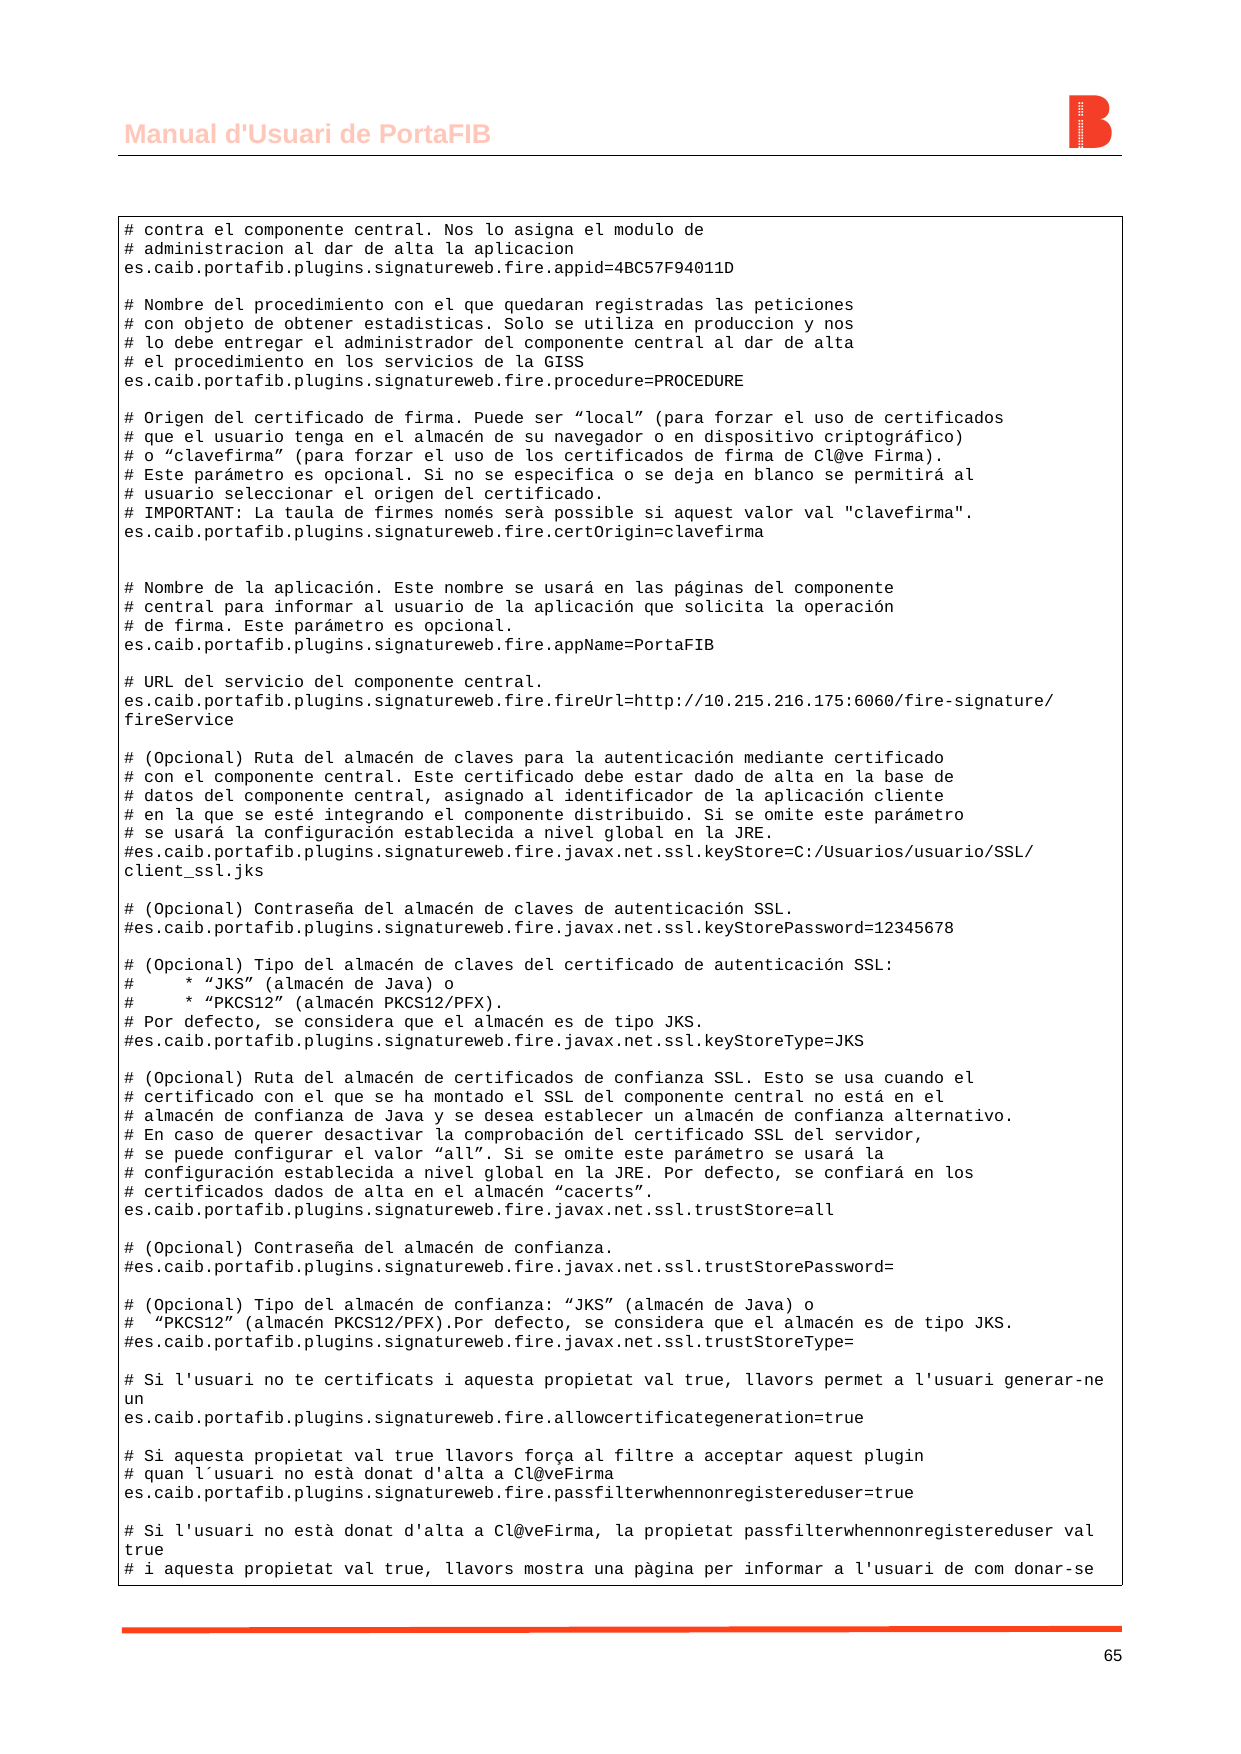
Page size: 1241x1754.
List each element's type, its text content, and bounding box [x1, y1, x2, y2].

picture [1063, 94, 1117, 150]
table_header # contra el componente central. Nos lo asigna el modulo de # administracion al dar de alta la aplicacion es.caib.portafib.plugins.signatureweb.fire.appid=4BC57F94011D # Nombre del procedimiento con el que quedaran registradas las peticiones # con objeto de obtener estadisticas. Solo se utiliza en produccion y nos # lo debe entregar el administrador del componente central al dar de alta # el procedimiento en los servicios de la GISS es.caib.portafib.plugins.signatureweb.fire.procedure=PROCEDURE # Origen del certificado de firma. Puede ser “local” (para forzar el uso de certificados # que el usuario tenga en el almacén de su navegador o en dispositivo criptográfico) # o “clavefirma” (para forzar el uso de los certificados de firma de Cl@ve Firma). # Este parámetro es opcional. Si no se especifica o se deja en blanco se permitirá al # usuario seleccionar el origen del certificado. # IMPORTANT: La taula de firmes només serà possible si aquest valor val "clavefirma". es.caib.portafib.plugins.signatureweb.fire.certOrigin=clavefirma # Nombre de la aplicación. Este nombre se usará en las páginas del componente # central para informar al usuario de la aplicación que solicita la operación # de firma. Este parámetro es opcional. es.caib.portafib.plugins.signatureweb.fire.appName=PortaFIB # URL del servicio del componente central. es.caib.portafib.plugins.signatureweb.fire.fireUrl=http://10.215.216.175:6060/fire-signature/fireService # (Opcional) Ruta del almacén de claves para la autenticación mediante certificado # con el componente central. Este certificado debe estar dado de alta en la base de # datos del componente central, asignado al identificador de la aplicación cliente # en la que se esté integrando el componente distribuido. Si se omite este parámetro # se usará la configuración establecida a nivel global en la JRE. #es.caib.portafib.plugins.signatureweb.fire.javax.net.ssl.keyStore=C:/Usuarios/usuario/SSL/client_ssl.jks # (Opcional) Contraseña del almacén de claves de autenticación SSL. #es.caib.portafib.plugins.signatureweb.fire.javax.net.ssl.keyStorePassword=12345678 # (Opcional) Tipo del almacén de claves del certificado de autenticación SSL: # * “JKS” (almacén de Java) o # * “PKCS12” (almacén PKCS12/PFX). # Por defecto, se considera que el almacén es de tipo JKS. #es.caib.portafib.plugins.signatureweb.fire.javax.net.ssl.keyStoreType=JKS # (Opcional) Ruta del almacén de certificados de confianza SSL. Esto se usa cuando el # certificado con el que se ha montado el SSL del componente central no está en el # almacén de confianza de Java y se desea establecer un almacén de confianza alternativo. # En caso de querer desactivar la comprobación del certificado SSL del servidor, # se puede configurar el valor “all”. Si se omite este parámetro se usará la # configuración establecida a nivel global en la JRE. Por defecto, se confiará en los # certificados dados de alta en el almacén “cacerts”. es.caib.portafib.plugins.signatureweb.fire.javax.net.ssl.trustStore=all # (Opcional) Contraseña del almacén de confianza. #es.caib.portafib.plugins.signatureweb.fire.javax.net.ssl.trustStorePassword= # (Opcional) Tipo del almacén de confianza: “JKS” (almacén de Java) o # “PKCS12” (almacén PKCS12/PFX).Por defecto, se considera que el almacén es de tipo JKS. #es.caib.portafib.plugins.signatureweb.fire.javax.net.ssl.trustStoreType= # Si l'usuari no te certificats i aquesta propietat val true, llavors permet a l'usuari generar-ne un es.caib.portafib.plugins.signatureweb.fire.allowcertificategeneration=true # Si aquesta propietat val true llavors força al filtre a acceptar aquest plugin # quan l´usuari no està donat d'alta a Cl@veFirma es.caib.portafib.plugins.signatureweb.fire.passfilterwhennonregistereduser=true # Si l'usuari no està donat d'alta a Cl@veFirma, la propietat passfilterwhennonregistereduser val true # i aquesta propietat val true, llavors mostra una pàgina per informar a l'usuari de com donar-se [119, 217, 1122, 1585]
